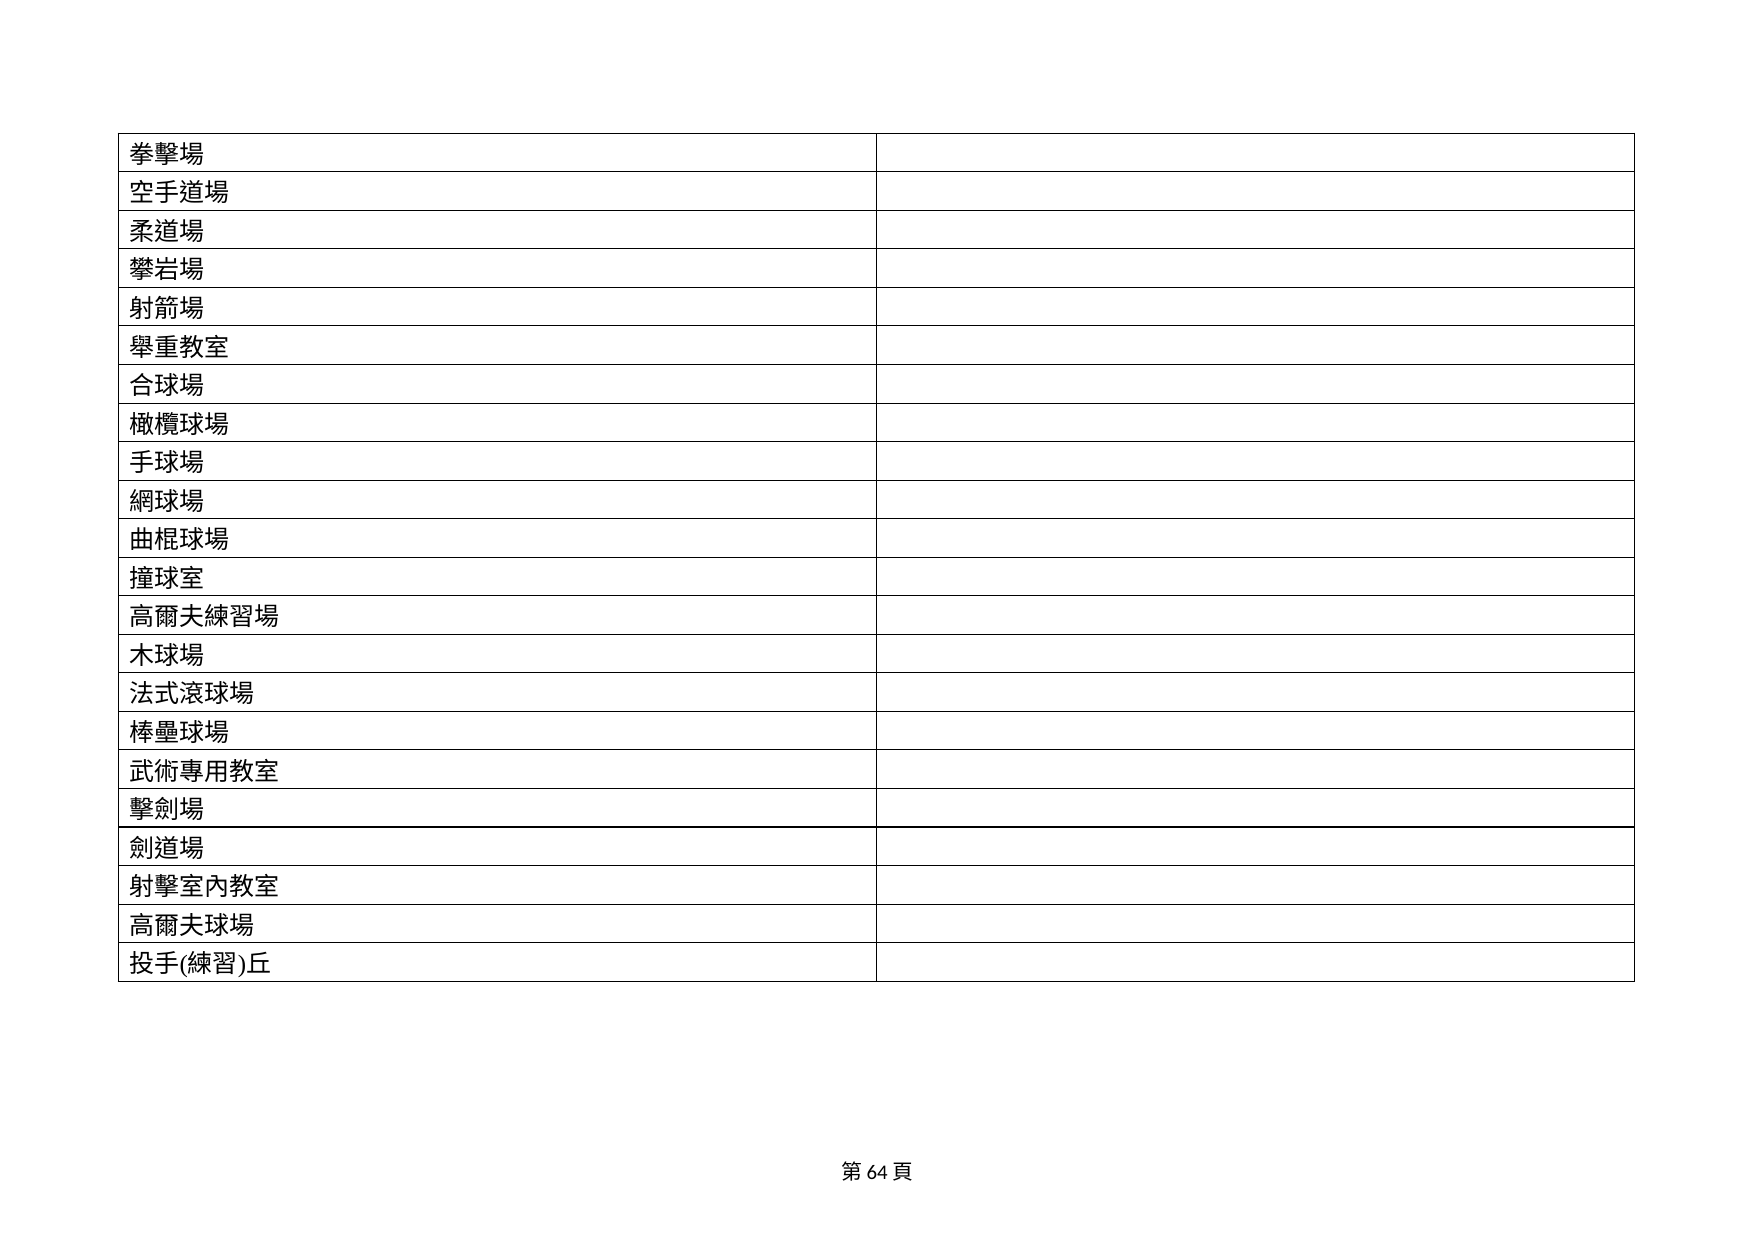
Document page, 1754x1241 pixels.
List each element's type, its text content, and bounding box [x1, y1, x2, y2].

table_cell 武術專用教室 [119, 750, 876, 788]
table_cell [877, 789, 1634, 826]
table_cell [877, 288, 1634, 325]
table_cell 空手道場 [119, 172, 876, 210]
table_cell [877, 519, 1634, 557]
table_cell 劍道場 [119, 828, 876, 865]
table_cell 合球場 [119, 365, 876, 402]
table_cell [877, 866, 1634, 903]
table_cell 網球場 [119, 481, 876, 518]
table_cell 高爾夫球場 [119, 905, 876, 942]
table_cell 射箭場 [119, 288, 876, 325]
table_cell 擊劍場 [119, 789, 876, 826]
table_cell 法式滾球場 [119, 673, 876, 711]
table_cell 撞球室 [119, 558, 876, 595]
table_cell 曲棍球場 [119, 519, 876, 557]
table_cell [877, 750, 1634, 788]
table_cell [877, 481, 1634, 518]
table_cell [877, 365, 1634, 402]
table_cell [877, 326, 1634, 364]
table_cell [877, 828, 1634, 865]
table_cell 高爾夫練習場 [119, 596, 876, 634]
table_cell 投手(練習)丘 [119, 943, 876, 981]
table_cell [877, 558, 1634, 595]
table_cell [877, 249, 1634, 287]
table_cell 橄欖球場 [119, 404, 876, 441]
table_cell [877, 211, 1634, 248]
table_cell 手球場 [119, 442, 876, 479]
table_cell [877, 905, 1634, 942]
table_cell [877, 673, 1634, 711]
table_cell 柔道場 [119, 211, 876, 248]
table_cell [877, 943, 1634, 981]
table_cell 射擊室內教室 [119, 866, 876, 903]
table_cell [877, 404, 1634, 441]
table_cell [877, 134, 1634, 171]
table_cell 拳擊場 [119, 134, 876, 171]
table_cell [877, 635, 1634, 672]
table_cell [877, 712, 1634, 749]
table_cell [877, 442, 1634, 479]
table_cell 攀岩場 [119, 249, 876, 287]
table_cell 棒壘球場 [119, 712, 876, 749]
table_cell 舉重教室 [119, 326, 876, 364]
table_cell 木球場 [119, 635, 876, 672]
table_cell [877, 596, 1634, 634]
table_cell [877, 172, 1634, 210]
